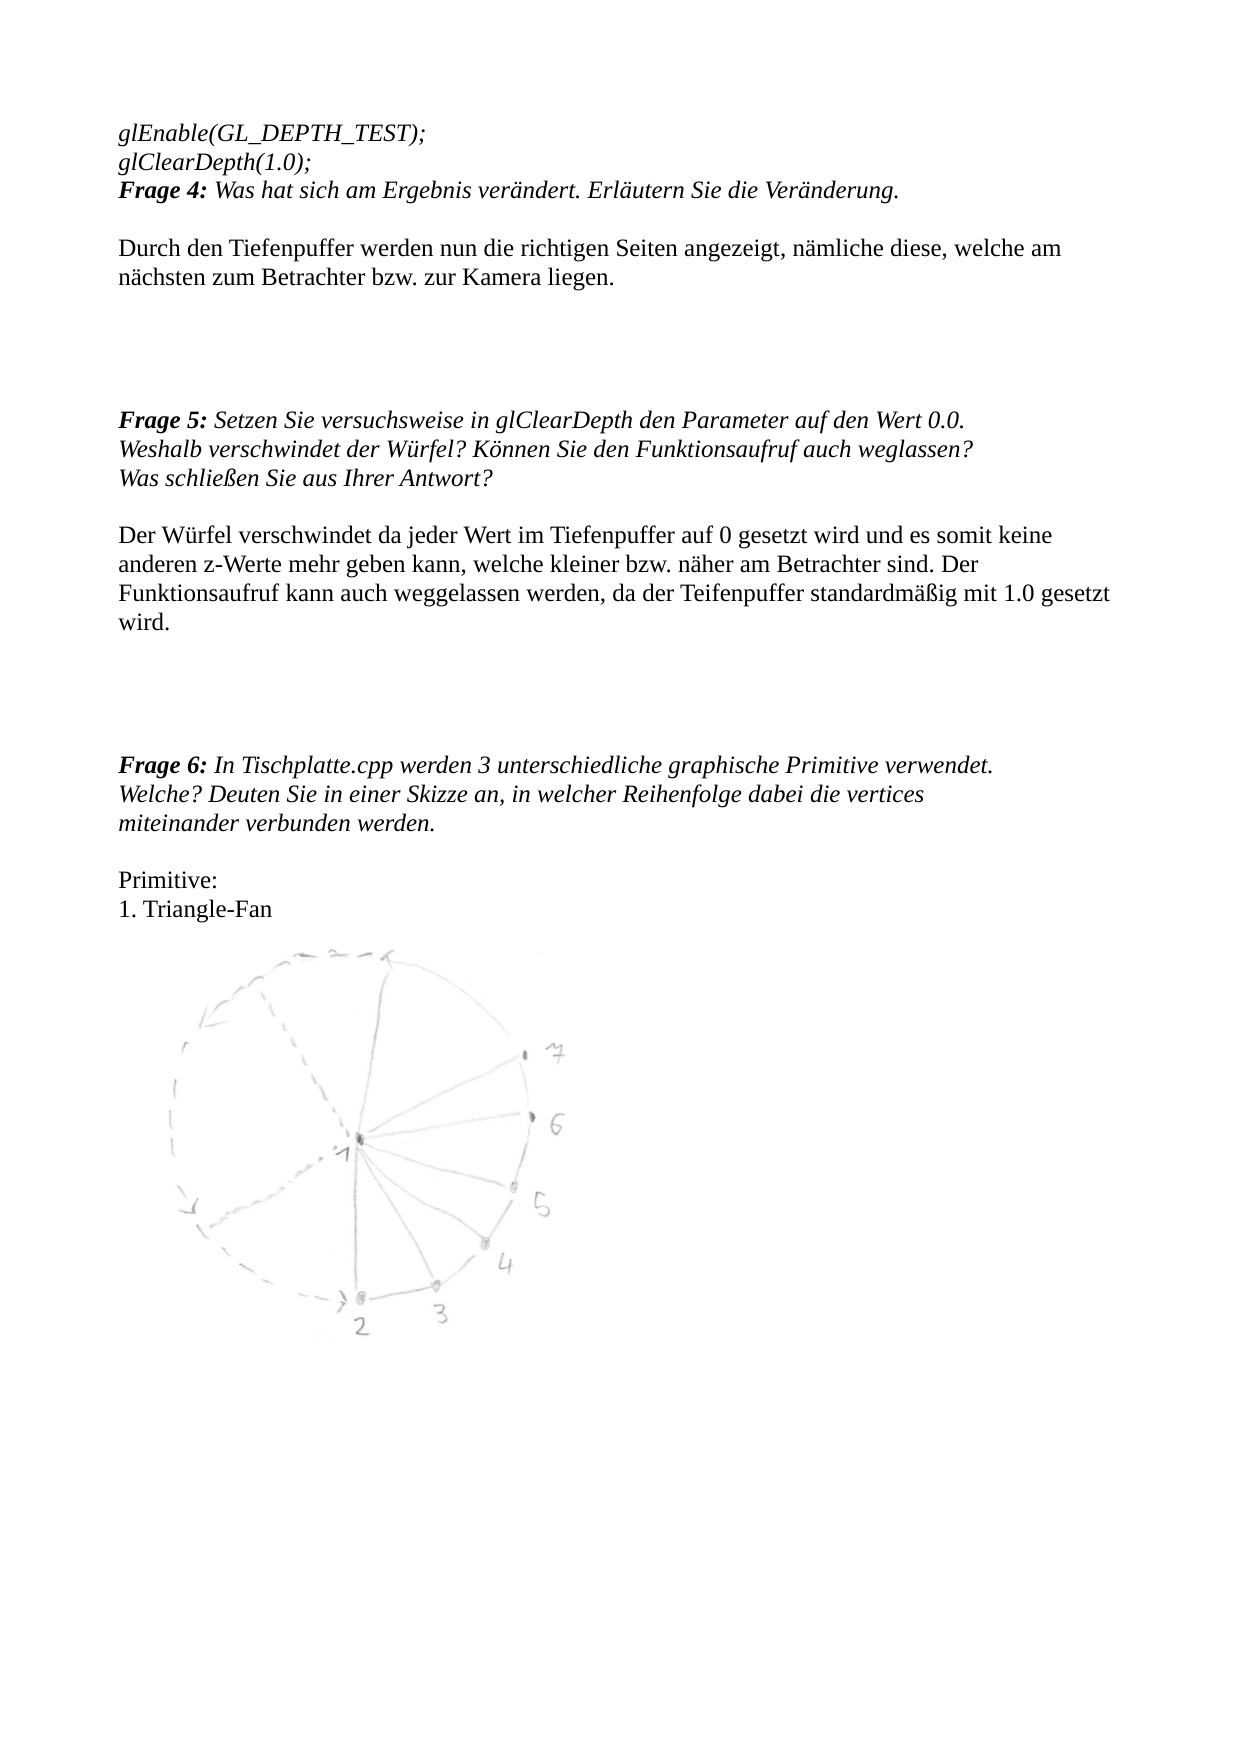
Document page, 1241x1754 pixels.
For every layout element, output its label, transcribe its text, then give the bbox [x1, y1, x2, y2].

text Frage 4: Was hat sich am Ergebnis verändert. Erläutern Sie die Veränderung. [118, 176, 1122, 204]
text miteinander verbunden werden. [118, 808, 1122, 837]
picture [153, 944, 584, 1348]
text Frage 6: In Tischplatte.cpp werden 3 unterschiedliche graphische Primitive verwendet. [118, 751, 1122, 779]
text glEnable(GL_DEPTH_TEST); [118, 118, 1122, 147]
text Weshalb verschwindet der Würfel? Können Sie den Funktionsaufruf auch weglassen? [118, 434, 1122, 463]
text Welche? Deuten Sie in einer Skizze an, in welcher Reihenfolge dabei die vertices [118, 779, 1122, 808]
text Primitive: [118, 866, 1122, 894]
text Was schließen Sie aus Ihrer Antwort? [118, 463, 1122, 492]
text Der Würfel verschwindet da jeder Wert im Tiefenpuffer auf 0 gesetzt wird und es somit keine anderen z-Werte mehr geben kann, welche kleiner bzw. näher am Betrachter sind. Der Funktionsaufruf kann auch weggelassen werden, da der Teifenpuffer standardmäßig mit 1.0 gesetzt wird. [118, 521, 1122, 636]
text Frage 5: Setzen Sie versuchsweise in glClearDepth den Parameter auf den Wert 0.0. [118, 406, 1122, 434]
text glClearDepth(1.0); [118, 147, 1122, 176]
text 1. Triangle-Fan [118, 894, 1122, 923]
text Durch den Tiefenpuffer werden nun die richtigen Seiten angezeigt, nämliche diese, welche am nächsten zum Betrachter bzw. zur Kamera liegen. [118, 233, 1122, 291]
